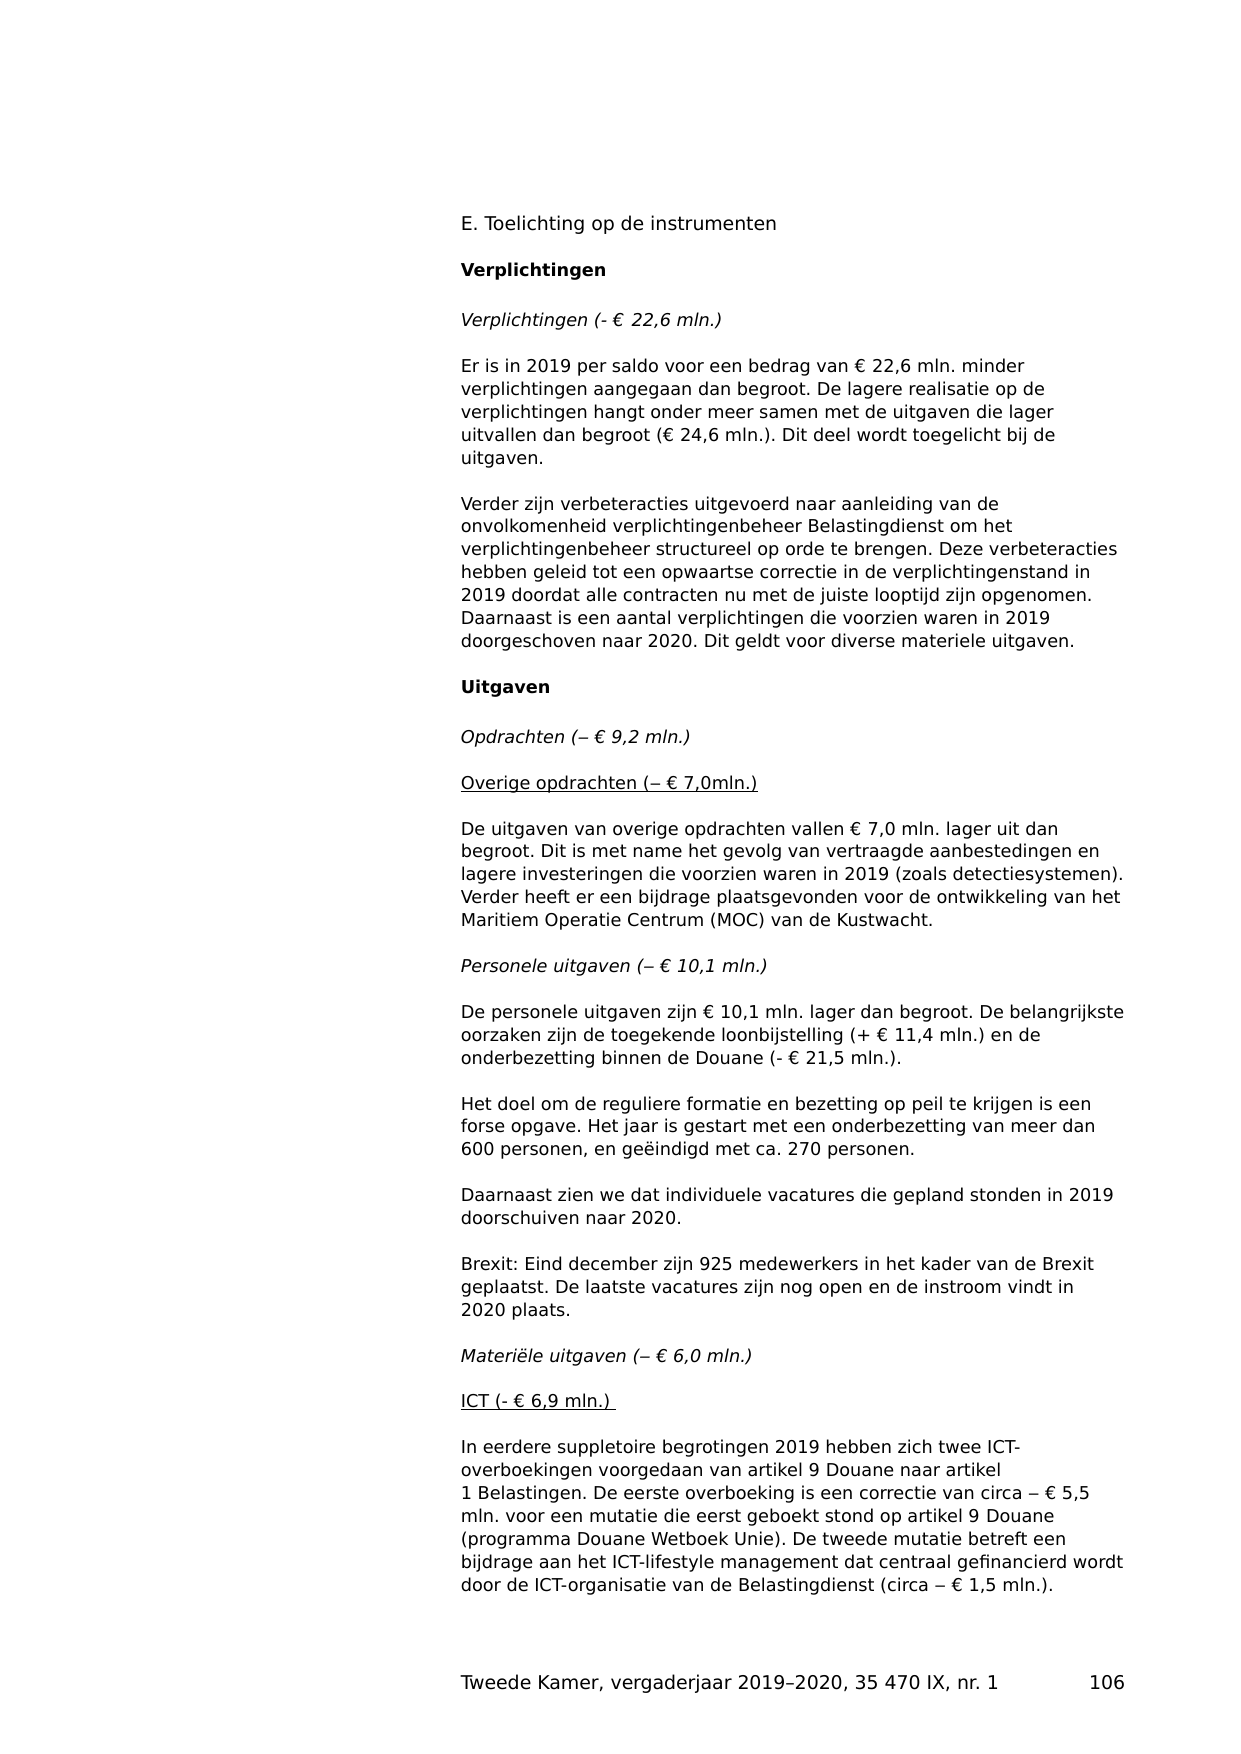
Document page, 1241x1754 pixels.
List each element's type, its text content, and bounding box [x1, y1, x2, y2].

text De uitgaven van overige opdrachten vallen € 7,0 mln. lager uit dan begroot. Dit is met name het gevolg van vertraagde aanbestedingen en lagere investeringen die voorzien waren in 2019 (zoals detectiesystemen). Verder heeft er een bijdrage plaatsgevonden voor de ontwikkeling van het Maritiem Operatie Centrum (MOC) van de Kustwacht. [461, 817, 1125, 931]
title E. Toelichting op de instrumenten [461, 213, 1125, 235]
text Uitgaven [461, 675, 1125, 698]
text Overige opdrachten (‒ € 7,0mln.) [461, 771, 1125, 794]
text De personele uitgaven zijn € 10,1 mln. lager dan begroot. De belangrijkste oorzaken zijn de toegekende loonbijstelling (+ € 11,4 mln.) en de onderbezetting binnen de Douane (- € 21,5 mln.). [461, 1000, 1125, 1069]
text Brexit: Eind december zijn 925 medewerkers in het kader van de Brexit geplaatst. De laatste vacatures zijn nog open en de instroom vindt in 2020 plaats. [461, 1252, 1125, 1321]
text Daarnaast zien we dat individuele vacatures die gepland stonden in 2019 doorschuiven naar 2020. [461, 1183, 1125, 1229]
text Verder zijn verbeteracties uitgevoerd naar aanleiding van de onvolkomenheid verplichtingenbeheer Belastingdienst om het verplichtingenbeheer structureel op orde te brengen. Deze verbeteracties hebben geleid tot een opwaartse correctie in de verplichtingenstand in 2019 doordat alle contracten nu met de juiste looptijd zijn opgenomen. Daarnaast is een aantal verplichtingen die voorzien waren in 2019 doorgeschoven naar 2020. Dit geldt voor diverse materiele uitgaven. [461, 492, 1125, 652]
text Verplichtingen (- € 22,6 mln.) [461, 308, 1125, 331]
text Materiële uitgaven (‒ € 6,0 mln.) [461, 1344, 1125, 1367]
text Personele uitgaven (‒ € 10,1 mln.) [461, 954, 1125, 977]
text Opdrachten (‒ € 9,2 mln.) [461, 725, 1125, 748]
text Het doel om de reguliere formatie en bezetting op peil te krijgen is een forse opgave. Het jaar is gestart met een onderbezetting van meer dan 600 personen, en geëindigd met ca. 270 personen. [461, 1092, 1125, 1160]
text ICT (- € 6,9 mln.) [461, 1389, 1125, 1412]
text In eerdere suppletoire begrotingen 2019 hebben zich twee ICT-overboekingen voorgedaan van artikel 9 Douane naar artikel 1 Belastingen. De eerste overboeking is een correctie van circa ‒ € 5,5 mln. voor een mutatie die eerst geboekt stond op artikel 9 Douane (programma Douane Wetboek Unie). De tweede mutatie betreft een bijdrage aan het ICT-lifestyle management dat centraal gefinancierd wordt door de ICT-organisatie van de Belastingdienst (circa ‒ € 1,5 mln.). [461, 1435, 1125, 1596]
text Verplichtingen [461, 258, 1125, 281]
text Er is in 2019 per saldo voor een bedrag van € 22,6 mln. minder verplichtingen aangegaan dan begroot. De lagere realisatie op de verplichtingen hangt onder meer samen met de uitgaven die lager uitvallen dan begroot (€ 24,6 mln.). Dit deel wordt toegelicht bij de uitgaven. [461, 354, 1125, 469]
